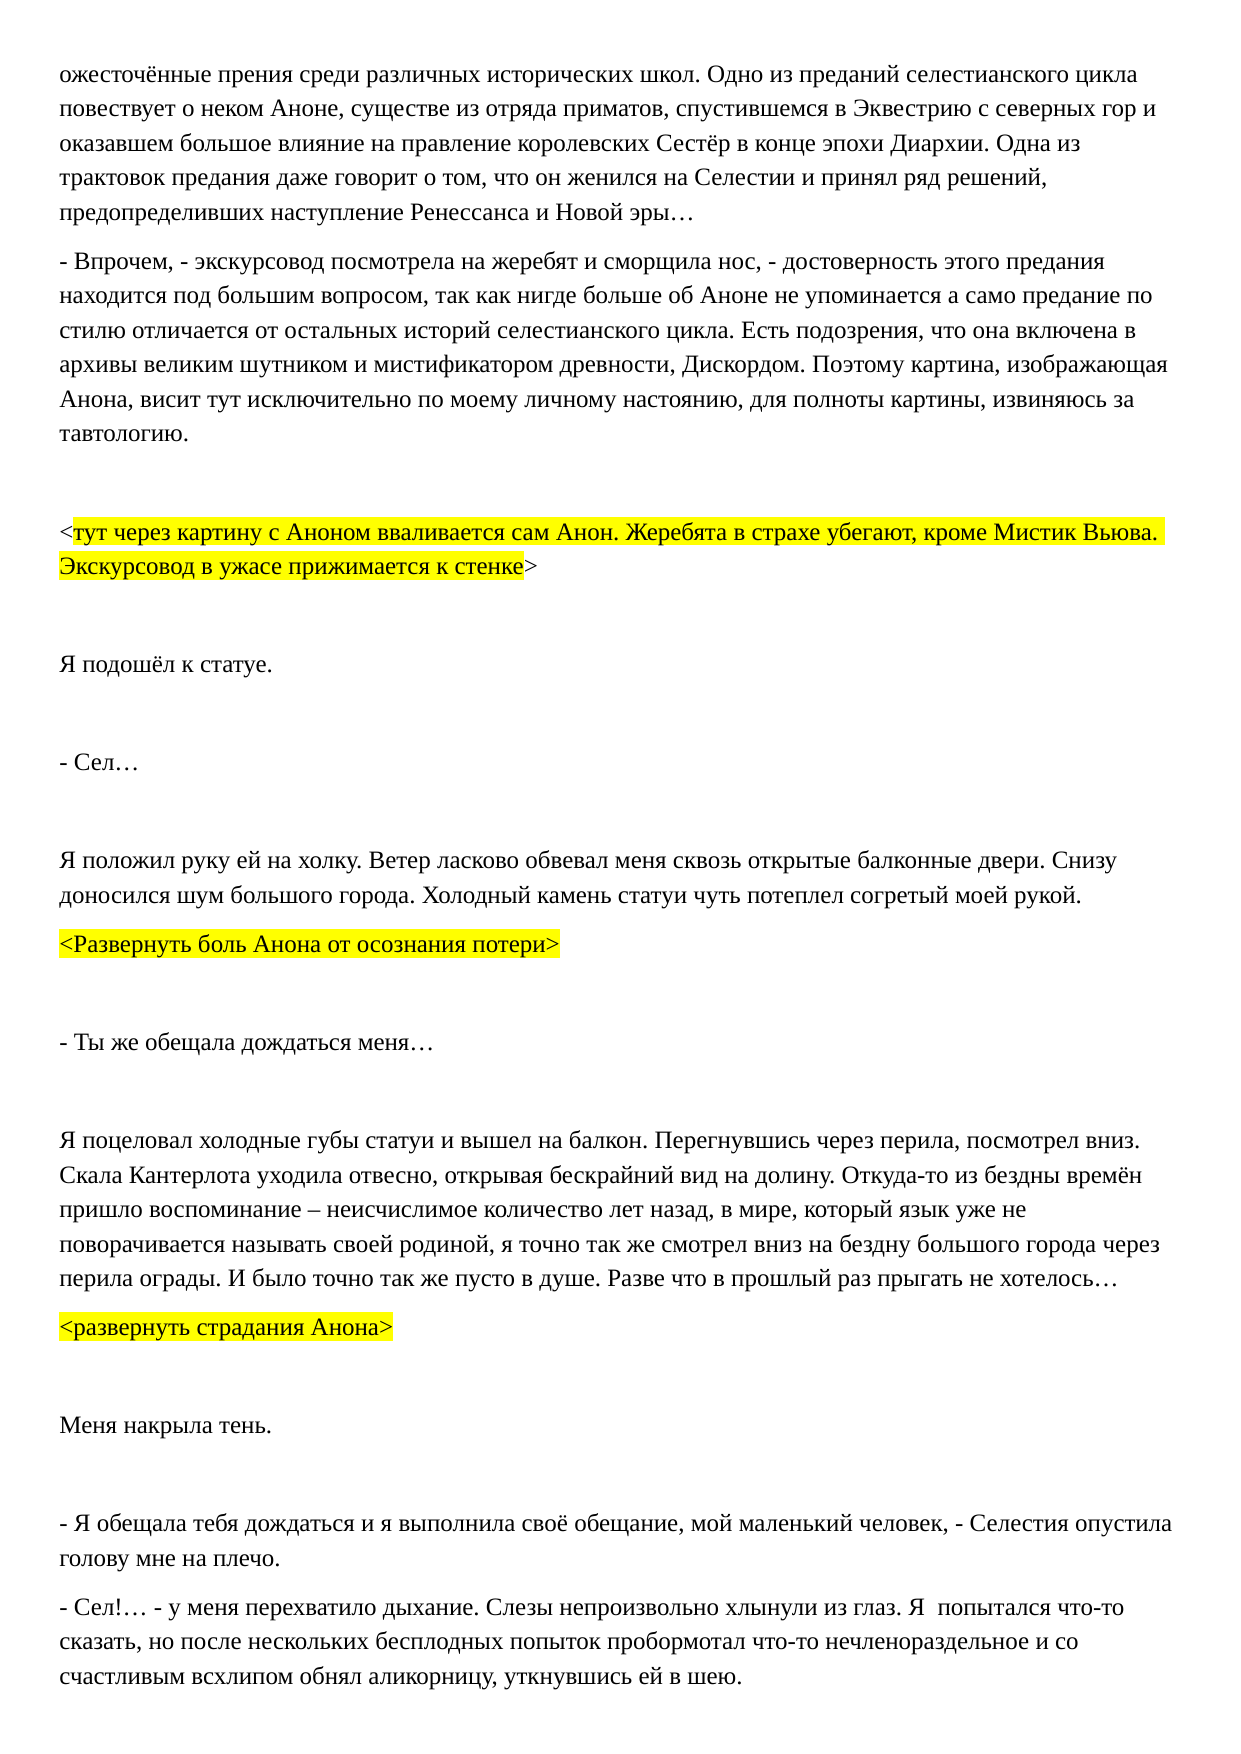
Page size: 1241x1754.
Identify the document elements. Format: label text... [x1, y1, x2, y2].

text <Развернуть боль Анона от осознания потери> [59, 929, 1181, 958]
text - Я обещала тебя дождаться и я выполнила своё обещание, мой маленький человек, - Селестия опустила голову мне на плечо. [59, 1508, 1181, 1572]
text <тут через картину с Аноном вваливается сам Анон. Жеребята в страхе убегают, кроме Мистик Вьюва. Экскурсовод в ужасе прижимается к стенке> [59, 517, 1181, 580]
text - Сел… [59, 747, 1181, 776]
text ожесточённые прения среди различных исторических школ. Одно из преданий селестианского цикла повествует о неком Аноне, существе из отряда приматов, спустившемся в Эквестрию с северных гор и оказавшем большое влияние на правление королевских Сестёр в конце эпохи Диархии. Одна из трактовок предания даже говорит о том, что он женился на Селестии и принял ряд решений, предопределивших наступление Ренессанса и Новой эры… [59, 59, 1181, 226]
text - Сел!… - у меня перехватило дыхание. Слезы непроизвольно хлынули из глаз. Я попытался что-то сказать, но после нескольких бесплодных попыток пробормотал что-то нечленораздельное и со счастливым всхлипом обнял аликорницу, уткнувшись ей в шею. [59, 1592, 1181, 1690]
text - Ты же обещала дождаться меня… [59, 1027, 1181, 1056]
text Меня накрыла тень. [59, 1410, 1181, 1439]
text <развернуть страдания Анона> [59, 1312, 1181, 1341]
text Я подошёл к статуе. [59, 649, 1181, 678]
text Я положил руку ей на холку. Ветер ласково обвевал меня сквозь открытые балконные двери. Снизу доносился шум большого города. Холодный камень статуи чуть потеплел согретый моей рукой. [59, 845, 1181, 909]
text Я поцеловал холодные губы статуи и вышел на балкон. Перегнувшись через перила, посмотрел вниз. Скала Кантерлота уходила отвесно, открывая бескрайний вид на долину. Откуда-то из бездны времён пришло воспоминание – неисчислимое количество лет назад, в мире, который язык уже не поворачивается называть своей родиной, я точно так же смотрел вниз на бездну большого города через перила ограды. И было точно так же пусто в душе. Разве что в прошлый раз прыгать не хотелось… [59, 1125, 1181, 1292]
text - Впрочем, - экскурсовод посмотрела на жеребят и сморщила нос, - достоверность этого предания находится под большим вопросом, так как нигде больше об Аноне не упоминается а само предание по стилю отличается от остальных историй селестианского цикла. Есть подозрения, что она включена в архивы великим шутником и мистификатором древности, Дискордом. Поэтому картина, изображающая Анона, висит тут исключительно по моему личному настоянию, для полноты картины, извиняюсь за тавтологию. [59, 246, 1181, 447]
